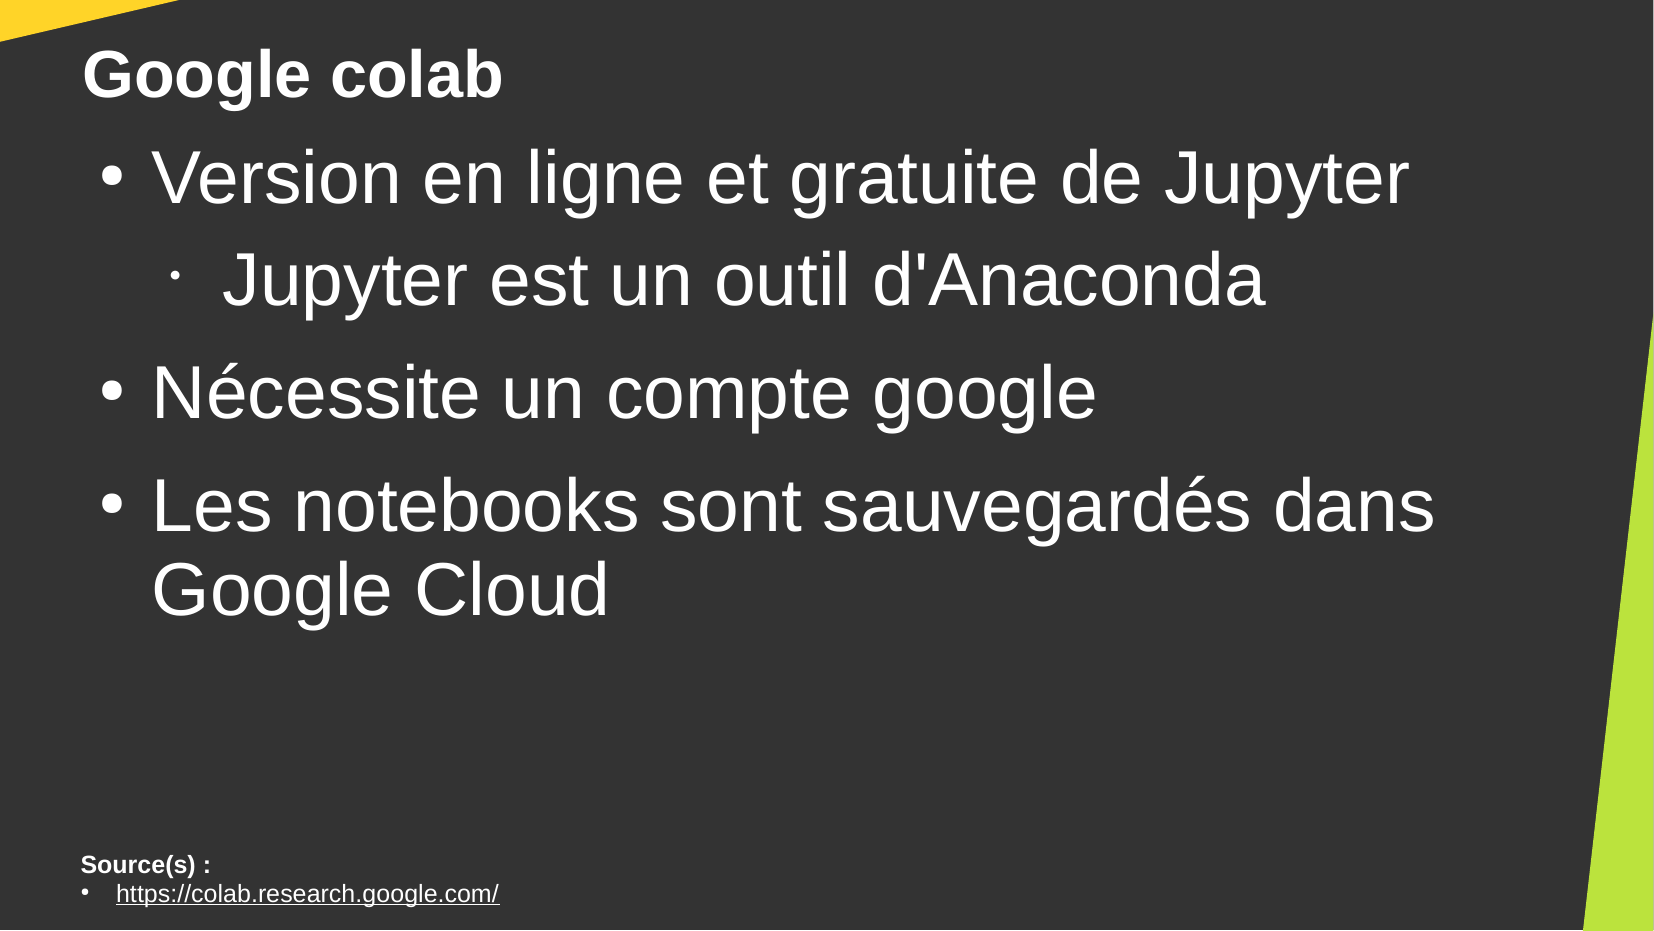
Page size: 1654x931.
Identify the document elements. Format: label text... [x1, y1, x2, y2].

text_box [1582, 307, 1654, 931]
text_box Source(s) : https://colab.research.google.com/ [65, 843, 1483, 915]
title Google colab [82, 37, 1571, 115]
list Version en ligne et gratuite de Jupyter Jupyter est un outil d'Anaconda Nécessite un compte google Les notebooks sont sauvegardés dans Google Cloud [80, 135, 1560, 686]
text_box [0, 0, 179, 42]
